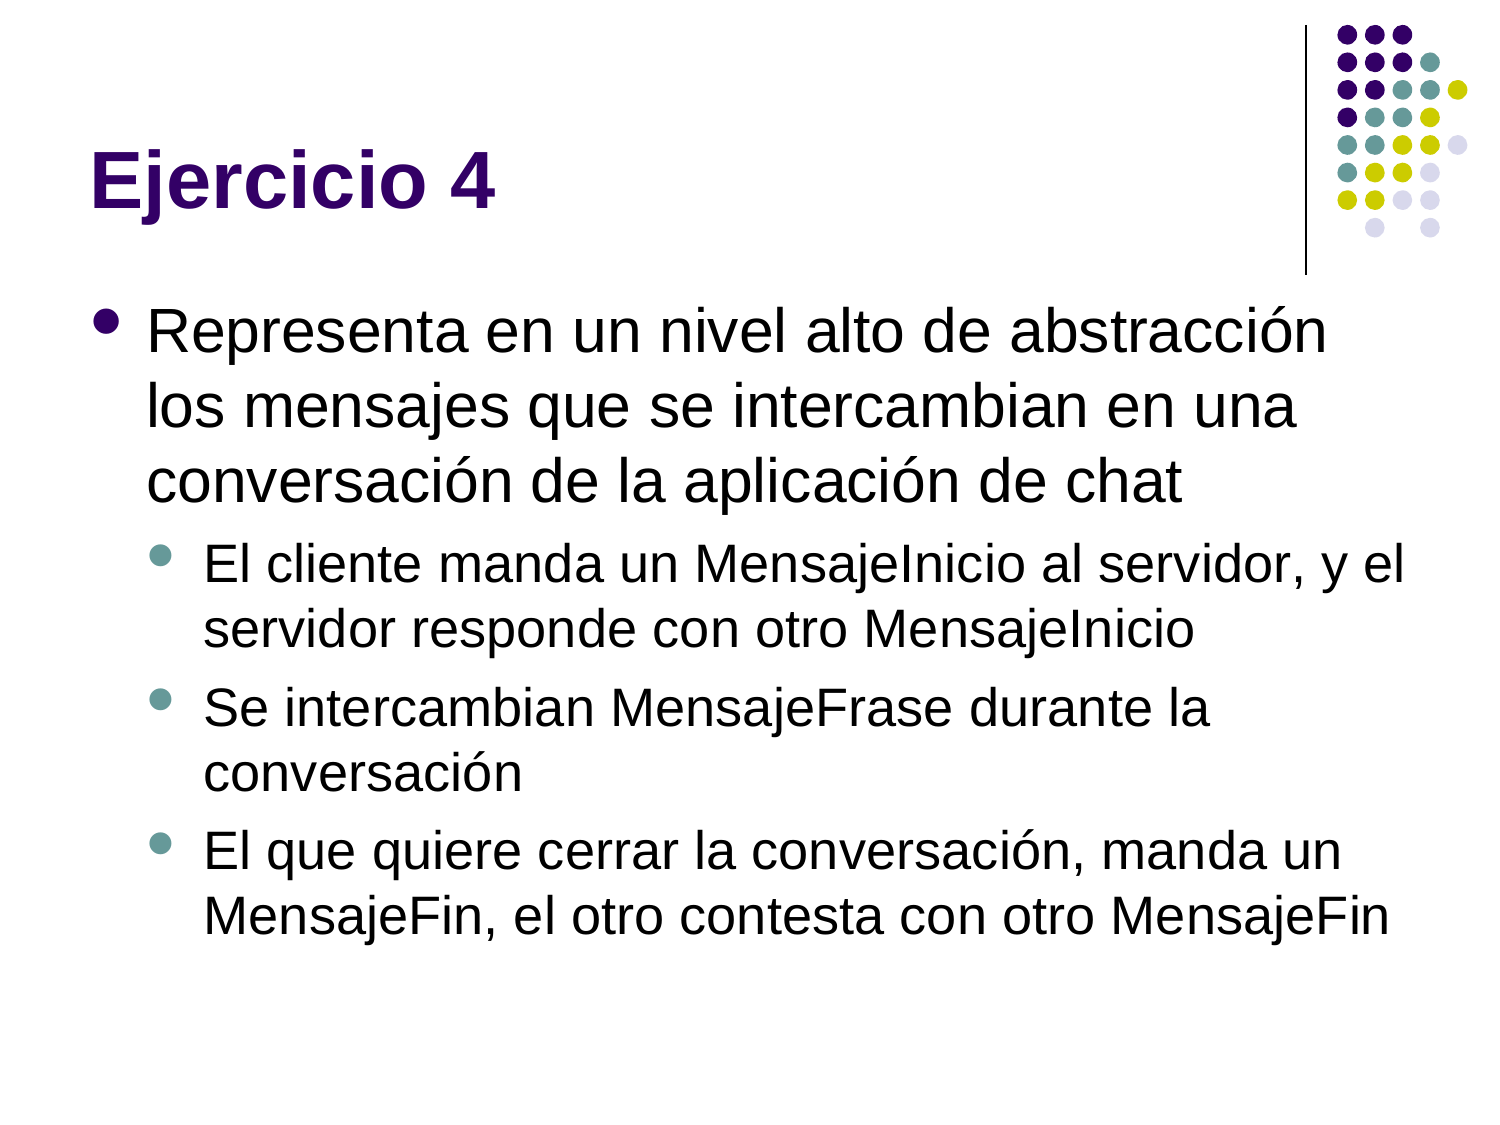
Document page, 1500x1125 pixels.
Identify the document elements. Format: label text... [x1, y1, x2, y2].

title Ejercicio 4 [74, 20, 1313, 233]
list Representa en un nivel alto de abstracción los mensajes que se intercambian en una conversación de la aplicación de chat El cliente manda un MensajeInicio al servidor, y el servidor responde con otro MensajeInicio Se intercambian MensajeFrase durante la conversación El que quiere cerrar la conversación, manda un MensajeFin, el otro contesta con otro MensajeFin [75, 282, 1426, 1006]
